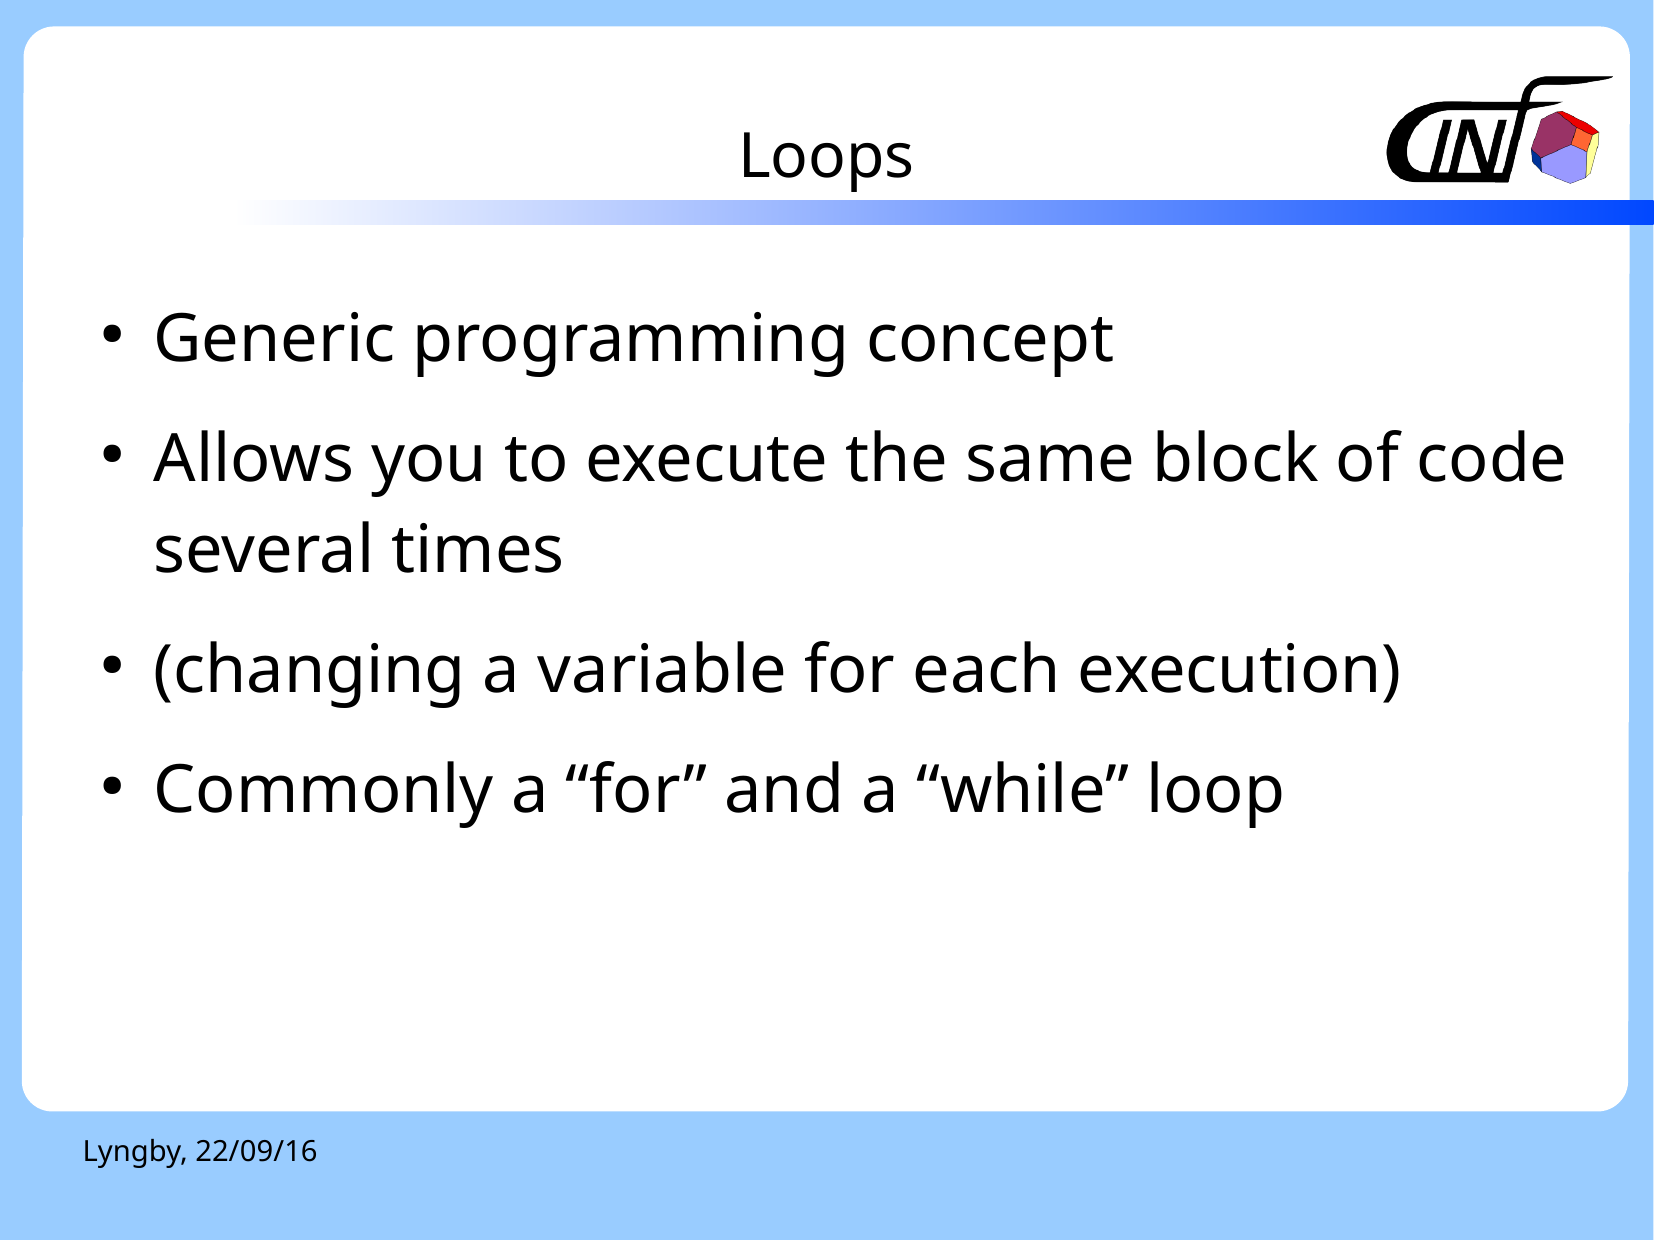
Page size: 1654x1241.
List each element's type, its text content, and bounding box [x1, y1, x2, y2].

picture [1571, 76, 1613, 184]
list Generic programming concept Allows you to execute the same block of code several times (changing a variable for each execution) Commonly a “for” and a “while” loop [82, 290, 1571, 1010]
title Loops [82, 49, 1571, 257]
